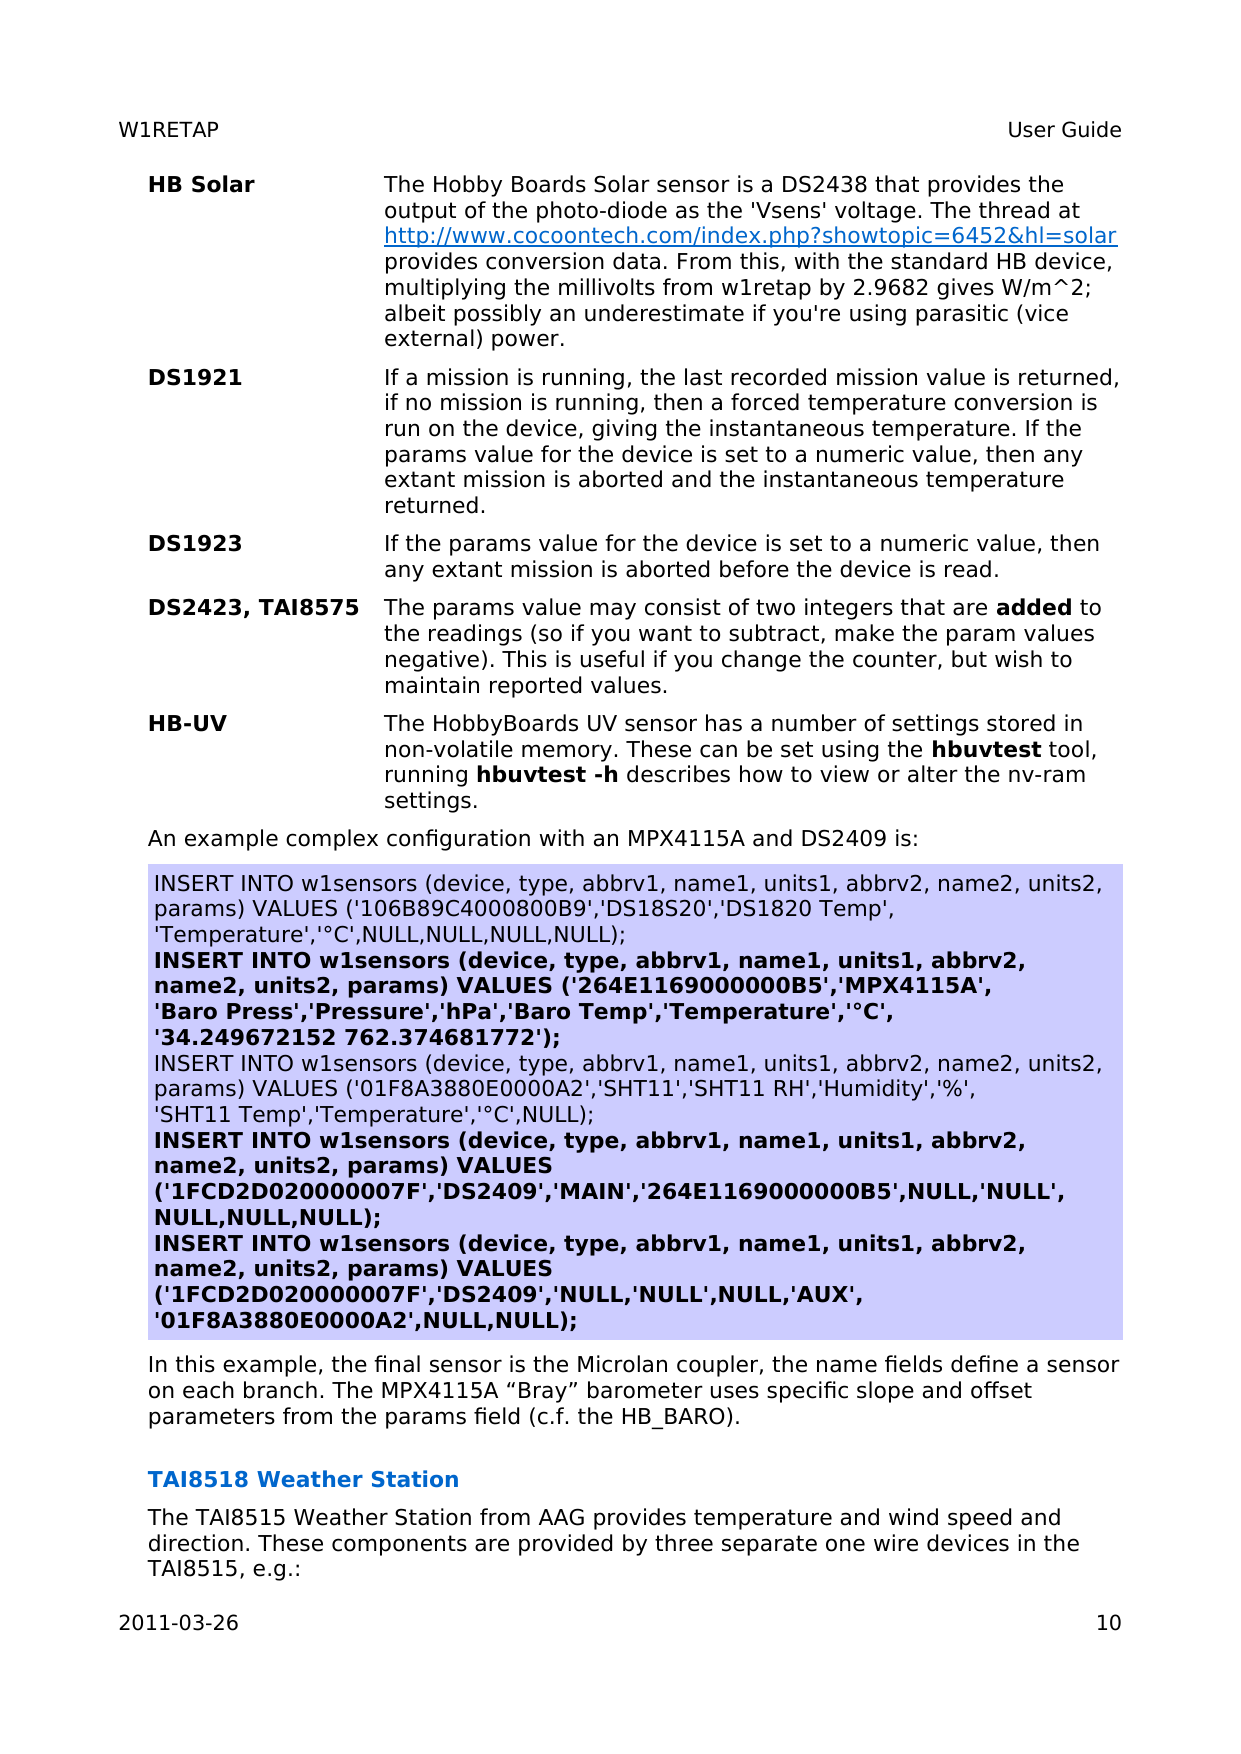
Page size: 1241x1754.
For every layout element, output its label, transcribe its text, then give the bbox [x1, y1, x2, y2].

list DS2423, TAI8575 The params value may consist of two integers that are added to the readings (so if you want to subtract, make the param values negative). This is useful if you change the counter, but wish to maintain reported values. [148, 595, 1122, 698]
list HB-UV The HobbyBoards UV sensor has a number of settings stored in non-volatile memory. These can be set using the hbuvtest tool, running hbuvtest -h describes how to view or alter the nv-ram settings. [148, 711, 1122, 814]
list HB Solar The Hobby Boards Solar sensor is a DS2438 that provides the output of the photo-diode as the 'Vsens' voltage. The thread at http://www.cocoontech.com/index.php?showtopic=6452&hl=solar provides conversion data. From this, with the standard HB device, multiplying the millivolts from w1retap by 2.9682 gives W/m^2; albeit possibly an underestimate if you're using parasitic (vice external) power. [148, 172, 1122, 352]
text An example complex configuration with an MPX4115A and DS2409 is: [148, 826, 1122, 852]
text The TAI8515 Weather Station from AAG provides temperature and wind speed and direction. These components are provided by three separate one wire devices in the TAI8515, e.g.: [148, 1505, 1122, 1582]
subtitle TAI8518 Weather Station [148, 1467, 1122, 1492]
text In this example, the final sensor is the Microlan coupler, the name fields define a sensor on each branch. The MPX4115A “Bray” barometer uses specific slope and offset parameters from the params field (c.f. the HB_BARO). [148, 1352, 1122, 1429]
list DS1921 If a mission is running, the last recorded mission value is returned, if no mission is running, then a forced temperature conversion is run on the device, giving the instantaneous temperature. If the params value for the device is set to a numeric value, then any extant mission is aborted and the instantaneous temperature returned. [148, 364, 1122, 519]
text INSERT INTO w1sensors (device, type, abbrv1, name1, units1, abbrv2, name2, units2, params) VALUES ('106B89C4000800B9','DS18S20','DS1820 Temp', 'Temperature','°C',NULL,NULL,NULL,NULL); INSERT INTO w1sensors (device, type, abbrv1, name1, units1, abbrv2, name2, units2, params) VALUES ('264E1169000000B5','MPX4115A', 'Baro Press','Pressure','hPa','Baro Temp','Temperature','°C', '34.249672152 762.374681772'); INSERT INTO w1sensors (device, type, abbrv1, name1, units1, abbrv2, name2, units2, params) VALUES ('01F8A3880E0000A2','SHT11','SHT11 RH','Humidity','%', 'SHT11 Temp','Temperature','°C',NULL); INSERT INTO w1sensors (device, type, abbrv1, name1, units1, abbrv2, name2, units2, params) VALUES ('1FCD2D020000007F','DS2409','MAIN','264E1169000000B5',NULL,'NULL', NULL,NULL,NULL); INSERT INTO w1sensors (device, type, abbrv1, name1, units1, abbrv2, name2, units2, params) VALUES ('1FCD2D020000007F','DS2409','NULL,'NULL',NULL,'AUX', '01F8A3880E0000A2',NULL,NULL); [149, 865, 1122, 1339]
list DS1923 If the params value for the device is set to a numeric value, then any extant mission is aborted before the device is read. [148, 531, 1122, 583]
